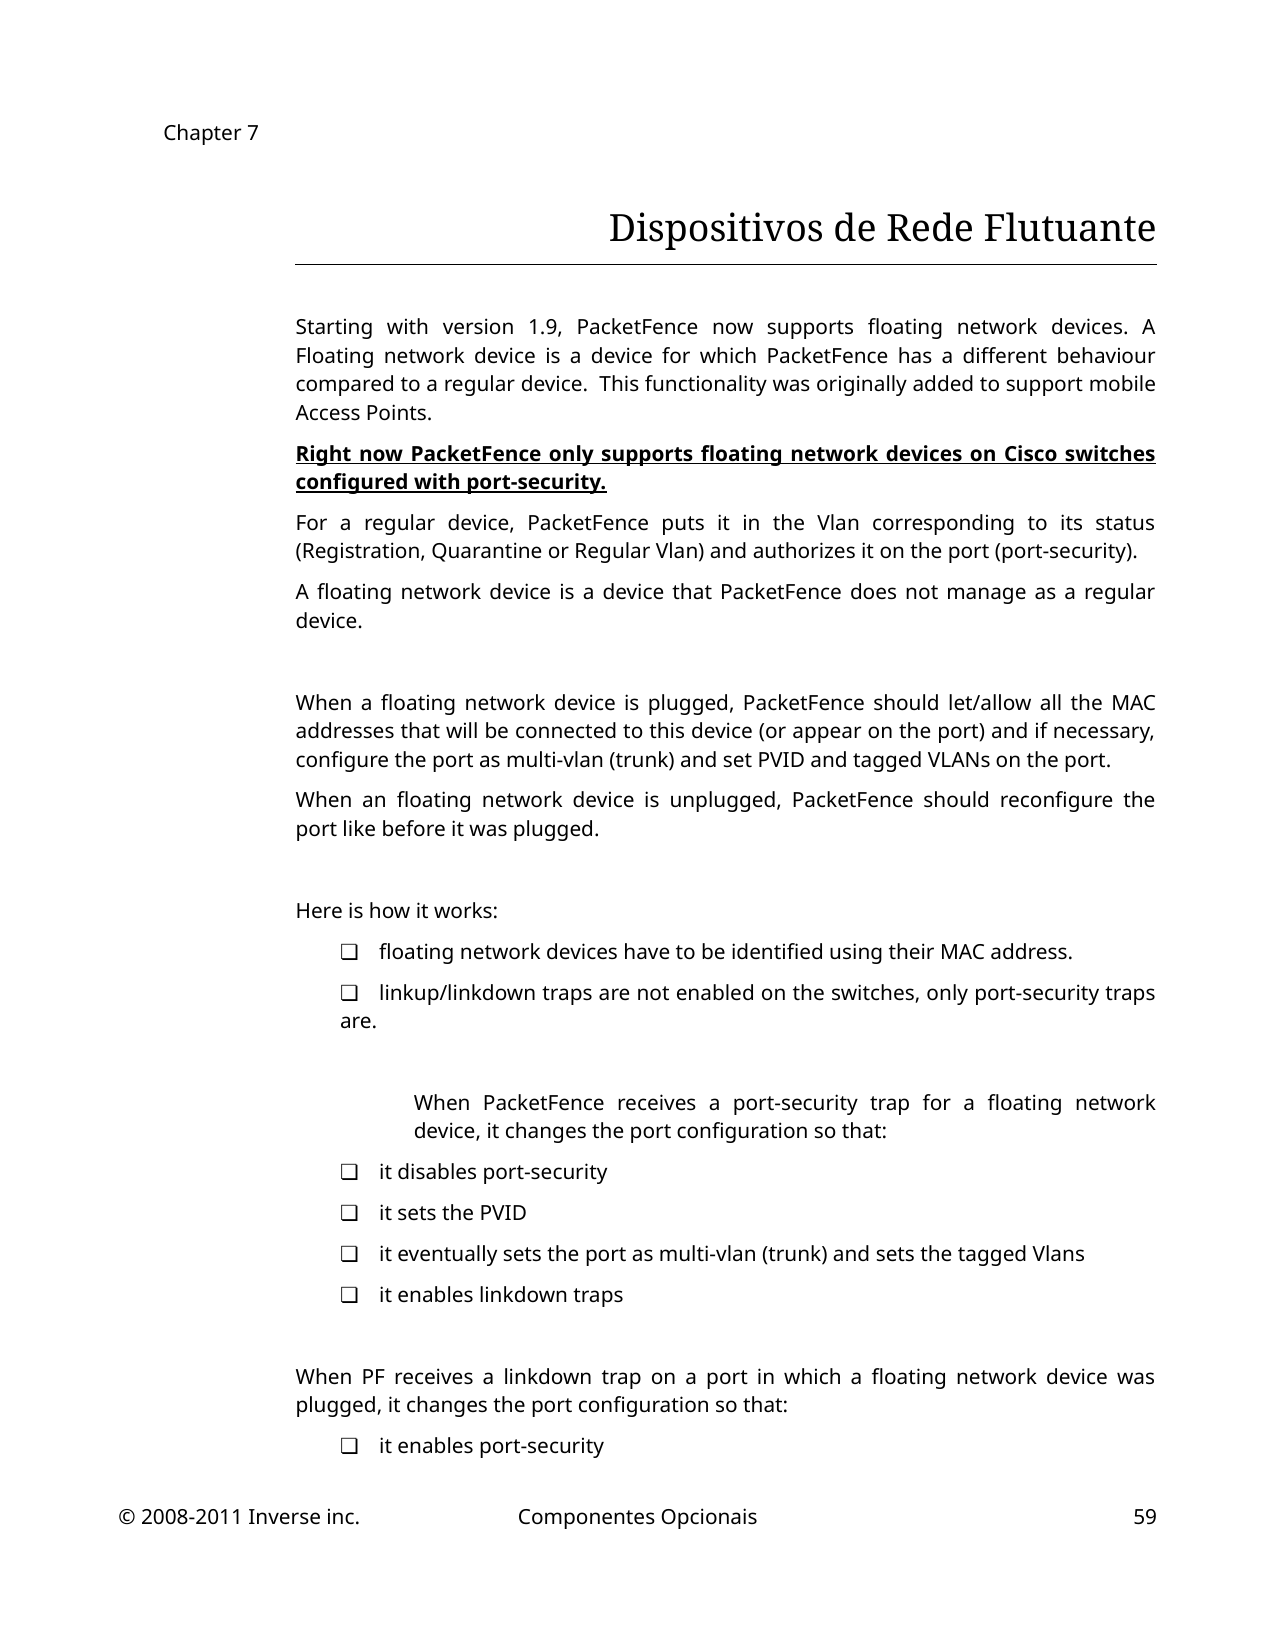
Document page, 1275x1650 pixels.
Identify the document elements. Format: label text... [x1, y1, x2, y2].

text A floating network device is a device that PacketFence does not manage as a regular device. [295, 577, 1157, 634]
text Starting with version 1.9, PacketFence now supports floating network devices. A Floating network device is a device for which PacketFence has a different behaviour compared to a regular device. This functionality was originally added to support mobile Access Points. [295, 312, 1157, 426]
text When PacketFence receives a port-security trap for a floating network device, it changes the port configuration so that: [413, 1088, 1157, 1145]
list ❏ it enables linkdown traps [340, 1280, 1157, 1309]
list ❏ floating network devices have to be identified using their MAC address. [340, 937, 1157, 965]
text When a floating network device is plugged, PacketFence should let/allow all the MAC addresses that will be connected to this device (or appear on the port) and if necessary, configure the port as multi-vlan (trunk) and set PVID and tagged VLANs on the port. [295, 688, 1157, 773]
text When an floating network device is unplugged, PacketFence should reconfigure the port like before it was plugged. [295, 786, 1157, 842]
list ❏ it sets the PVID [340, 1198, 1157, 1227]
text For a regular device, PacketFence puts it in the Vlan corresponding to its status (Registration, Quarantine or Regular Vlan) and authorizes it on the port (port-security). [295, 508, 1157, 565]
text Here is how it works: [295, 896, 1157, 924]
list ❏ it disables port-security [340, 1157, 1157, 1186]
list ❏ it eventually sets the port as multi-vlan (trunk) and sets the tagged Vlans [340, 1239, 1157, 1268]
list ❏ it enables port-security [340, 1432, 1157, 1460]
subtitle Dispositivos de Rede Flutuante [295, 201, 1157, 264]
text Right now PacketFence only supports floating network devices on Cisco switches configured with port-security. [295, 439, 1157, 496]
text When PF receives a linkdown trap on a port in which a floating network device was plugged, it changes the port configuration so that: [295, 1362, 1157, 1419]
list ❏ linkup/linkdown traps are not enabled on the switches, only port-security traps are. [340, 978, 1157, 1035]
